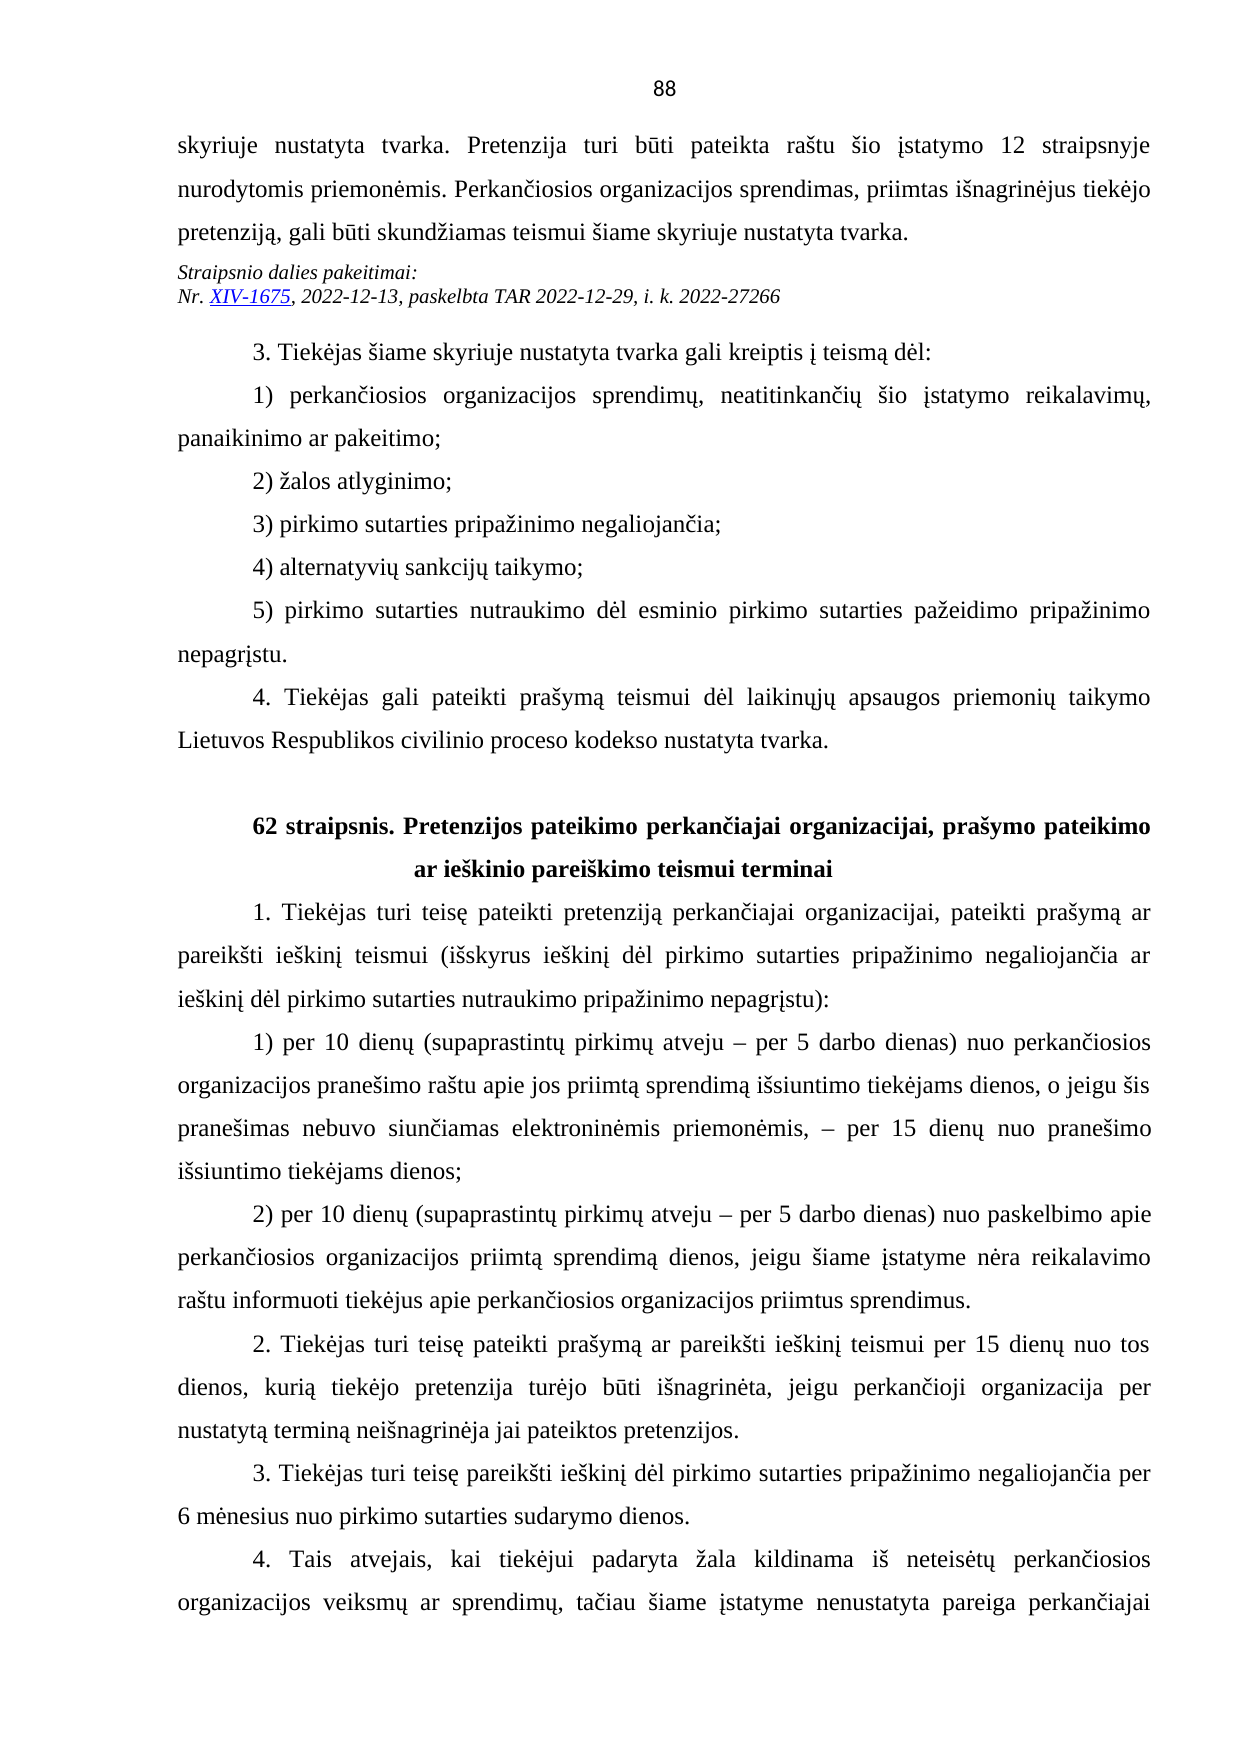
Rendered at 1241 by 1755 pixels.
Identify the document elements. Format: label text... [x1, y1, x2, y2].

text 2. Tiekėjas turi teisę pateikti prašymą ar pareikšti ieškinį teismui per 15 dienų nuo tos dienos, kurią tiekėjo pretenzija turėjo būti išnagrinėta, jeigu perkančioji organizacija per nustatytą terminą neišnagrinėja jai pateiktos pretenzijos. [177, 1329, 1152, 1444]
text 1) perkančiosios organizacijos sprendimų, neatitinkančių šio įstatymo reikalavimų, panaikinimo ar pakeitimo; [177, 380, 1152, 452]
text Nr. XIV-1675, 2022-12-13, paskelbta TAR 2022-12-29, i. k. 2022-27266 [177, 284, 1152, 308]
text skyriuje nustatyta tvarka. Pretenzija turi būti pateikta raštu šio įstatymo 12 straipsnyje nurodytomis priemonėmis. Perkančiosios organizacijos sprendimas, priimtas išnagrinėjus tiekėjo pretenziją, gali būti skundžiamas teismui šiame skyriuje nustatyta tvarka. [177, 131, 1152, 246]
text 3. Tiekėjas šiame skyriuje nustatyta tvarka gali kreiptis į teismą dėl: [177, 337, 1152, 366]
text 4. Tiekėjas gali pateikti prašymą teismui dėl laikinųjų apsaugos priemonių taikymo Lietuvos Respublikos civilinio proceso kodekso nustatyta tvarka. [177, 682, 1152, 754]
text 5) pirkimo sutarties nutraukimo dėl esminio pirkimo sutarties pažeidimo pripažinimo nepagrįstu. [177, 596, 1152, 667]
text 1) per 10 dienų (supaprastintų pirkimų atveju – per 5 darbo dienas) nuo perkančiosios organizacijos pranešimo raštu apie jos priimtą sprendimą išsiuntimo tiekėjams dienos, o jeigu šis pranešimas nebuvo siunčiamas elektroninėmis priemonėmis, – per 15 dienų nuo pranešimo išsiuntimo tiekėjams dienos; [177, 1027, 1152, 1185]
text 3) pirkimo sutarties pripažinimo negaliojančia; [177, 509, 1152, 538]
text 4. Tais atvejais, kai tiekėjui padaryta žala kildinama iš neteisėtų perkančiosios organizacijos veiksmų ar sprendimų, tačiau šiame įstatyme nenustatyta pareiga perkančiajai [177, 1544, 1152, 1616]
text 62 straipsnis. Pretenzijos pateikimo perkančiajai organizacijai, prašymo pateikimo ar ieškinio pareiškimo teismui terminai [252, 811, 1152, 883]
text Straipsnio dalies pakeitimai: [177, 260, 1152, 284]
text 3. Tiekėjas turi teisę pareikšti ieškinį dėl pirkimo sutarties pripažinimo negaliojančia per 6 mėnesius nuo pirkimo sutarties sudarymo dienos. [177, 1458, 1152, 1530]
text 4) alternatyvių sankcijų taikymo; [177, 552, 1152, 581]
text 1. Tiekėjas turi teisę pateikti pretenziją perkančiajai organizacijai, pateikti prašymą ar pareikšti ieškinį teismui (išskyrus ieškinį dėl pirkimo sutarties pripažinimo negaliojančia ar ieškinį dėl pirkimo sutarties nutraukimo pripažinimo nepagrįstu): [177, 897, 1152, 1012]
text 2) žalos atlyginimo; [177, 466, 1152, 495]
text 2) per 10 dienų (supaprastintų pirkimų atveju – per 5 darbo dienas) nuo paskelbimo apie perkančiosios organizacijos priimtą sprendimą dienos, jeigu šiame įstatyme nėra reikalavimo raštu informuoti tiekėjus apie perkančiosios organizacijos priimtus sprendimus. [177, 1199, 1152, 1314]
